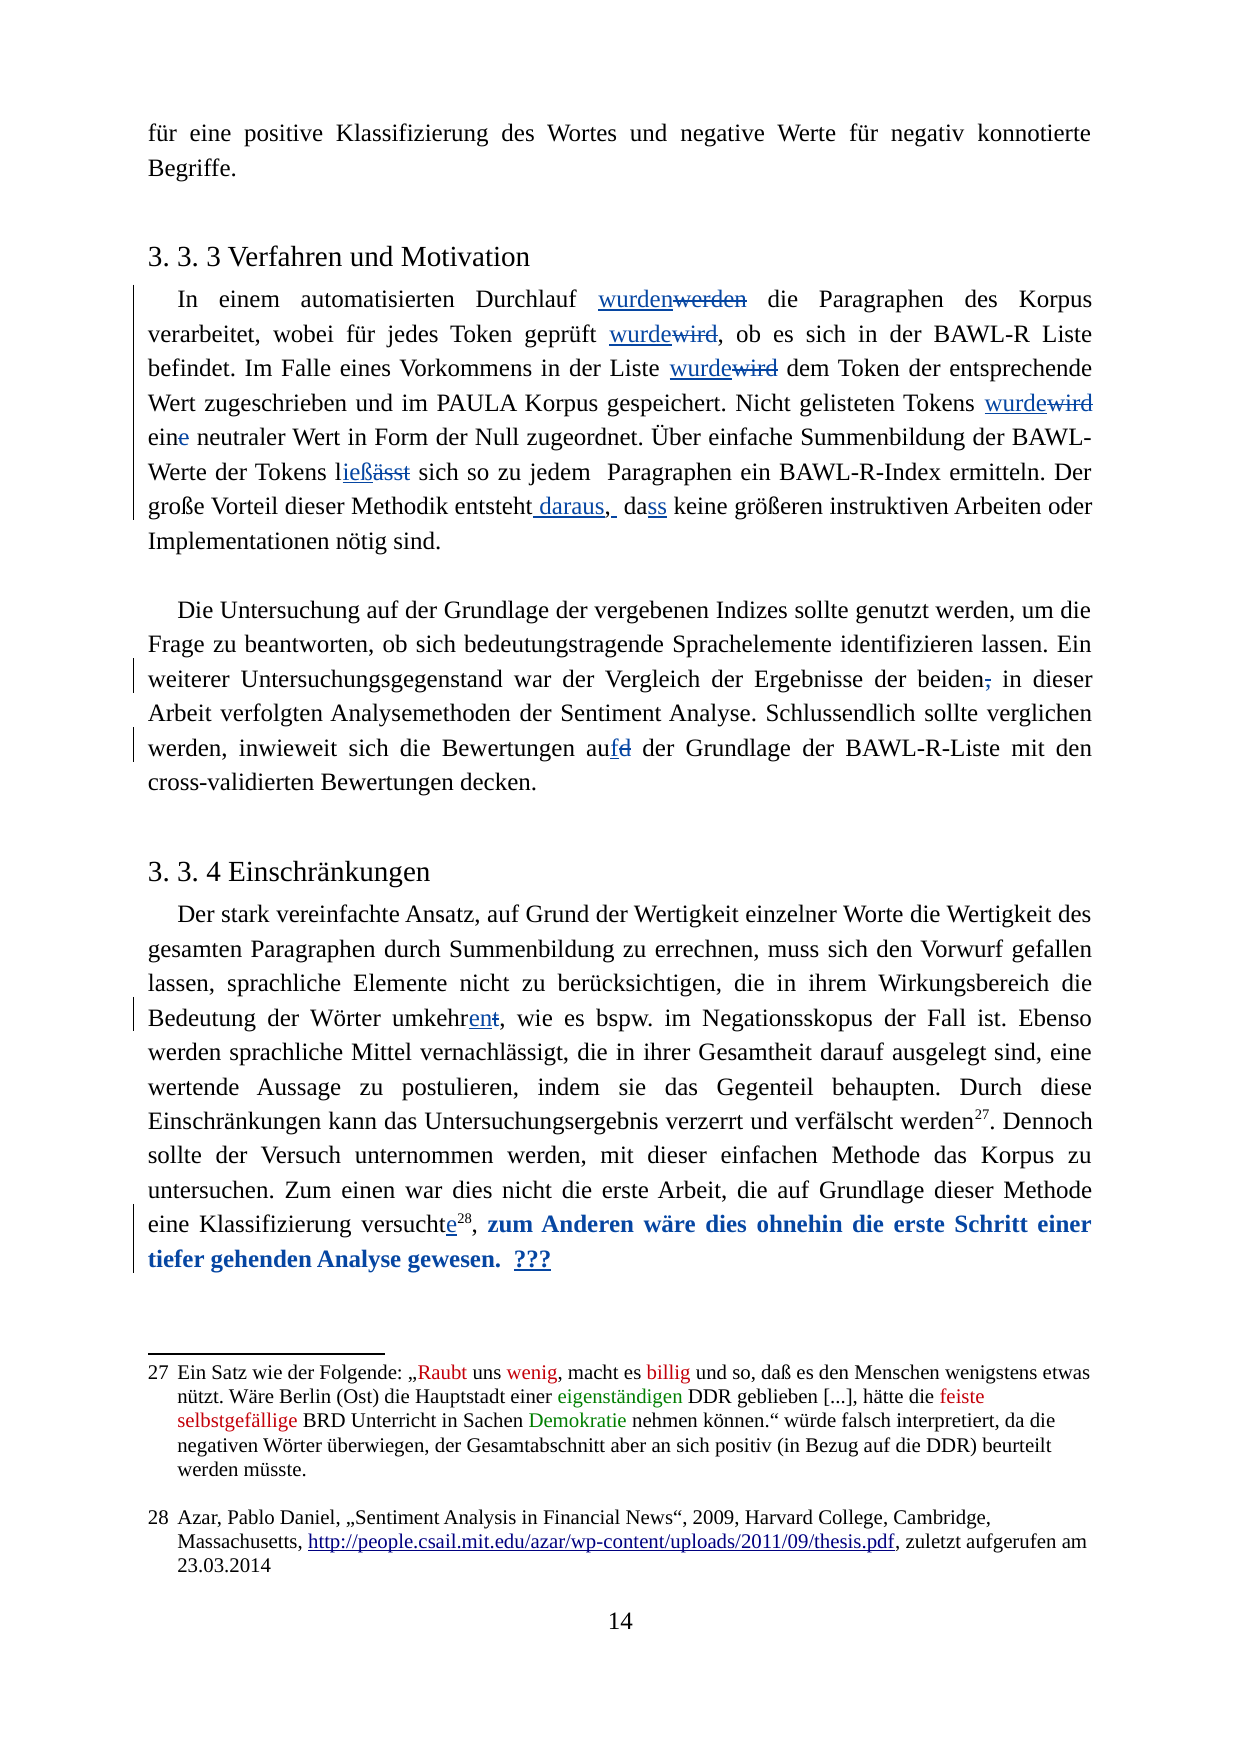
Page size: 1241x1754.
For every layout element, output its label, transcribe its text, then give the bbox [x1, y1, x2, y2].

text Ein Satz wie der Folgende: „Raubt uns wenig, macht es billig und so, daß es den Menschen wenigstens etwas nützt. Wäre Berlin (Ost) die Hauptstadt einer eigenständigen DDR geblieben [...], hätte die feiste selbstgefällige BRD Unterricht in Sachen Demokratie nehmen können.“ würde falsch interpretiert, da die negativen Wörter überwiegen, der Gesamtabschnitt aber an sich positiv (in Bezug auf die DDR) beurteilt werden müsste. [148, 1360, 1093, 1481]
text Der stark vereinfachte Ansatz, auf Grund der Wertigkeit einzelner Worte die Wertigkeit des gesamten Paragraphen durch Summenbildung zu errechnen, muss sich den Vorwurf gefallen lassen, sprachliche Elemente nicht zu berücksichtigen, die in ihrem Wirkungsbereich die Bedeutung der Wörter umkehren, wie es bspw. im Negationsskopus der Fall ist. Ebenso werden sprachliche Mittel vernachlässigt, die in ihrer Gesamtheit darauf ausgelegt sind, eine wertende Aussage zu postulieren, indem sie das Gegenteil behaupten. Durch diese Einschränkungen kann das Untersuchungsergebnis verzerrt und verfälscht werden. Dennoch sollte der Versuch unternommen werden, mit dieser einfachen Methode das Korpus zu untersuchen. Zum einen war dies nicht die erste Arbeit, die auf Grundlage dieser Methode eine Klassifizierung versuchte, zum Anderen wäre dies ohnehin die erste Schritt einer tiefer gehenden Analyse gewesen. ??? [148, 899, 1093, 1273]
text Azar, Pablo Daniel, „Sentiment Analysis in Financial News“, 2009, Harvard College, Cambridge, Massachusetts, http://people.csail.mit.edu/azar/wp-content/uploads/2011/09/thesis.pdf, zuletzt aufgerufen am 23.03.2014 [148, 1505, 1093, 1577]
text In einem automatisierten Durchlauf wurden die Paragraphen des Korpus verarbeitet, wobei für jedes Token geprüft wurde, ob es sich in der BAWL-R Liste befindet. Im Falle eines Vorkommens in der Liste wurde dem Token der entsprechende Wert zugeschrieben und im PAULA Korpus gespeichert. Nicht gelisteten Tokens wurde ein neutraler Wert in Form der Null zugeordnet. Über einfache Summenbildung der BAWL-Werte der Tokens ließ sich so zu jedem Paragraphen ein BAWL-R-Index ermitteln. Der große Vorteil dieser Methodik entsteht daraus, dass keine größeren instruktiven Arbeiten oder Implementationen nötig sind. [148, 284, 1093, 555]
text für eine positive Klassifizierung des Wortes und negative Werte für negativ konnotierte Begriffe. [148, 118, 1093, 181]
text Die Untersuchung auf der Grundlage der vergebenen Indizes sollte genutzt werden, um die Frage zu beantworten, ob sich bedeutungstragende Sprachelemente identifizieren lassen. Ein weiterer Untersuchungsgegenstand war der Vergleich der Ergebnisse der beiden in dieser Arbeit verfolgten Analysemethoden der Sentiment Analyse. Schlussendlich sollte verglichen werden, inwieweit sich die Bewertungen auf der Grundlage der BAWL-R-Liste mit den cross-validierten Bewertungen decken. [148, 595, 1093, 796]
text 3. 3. 3 Verfahren und Motivation [148, 239, 1093, 273]
text 3. 3. 4 Einschränkungen [148, 854, 1093, 887]
